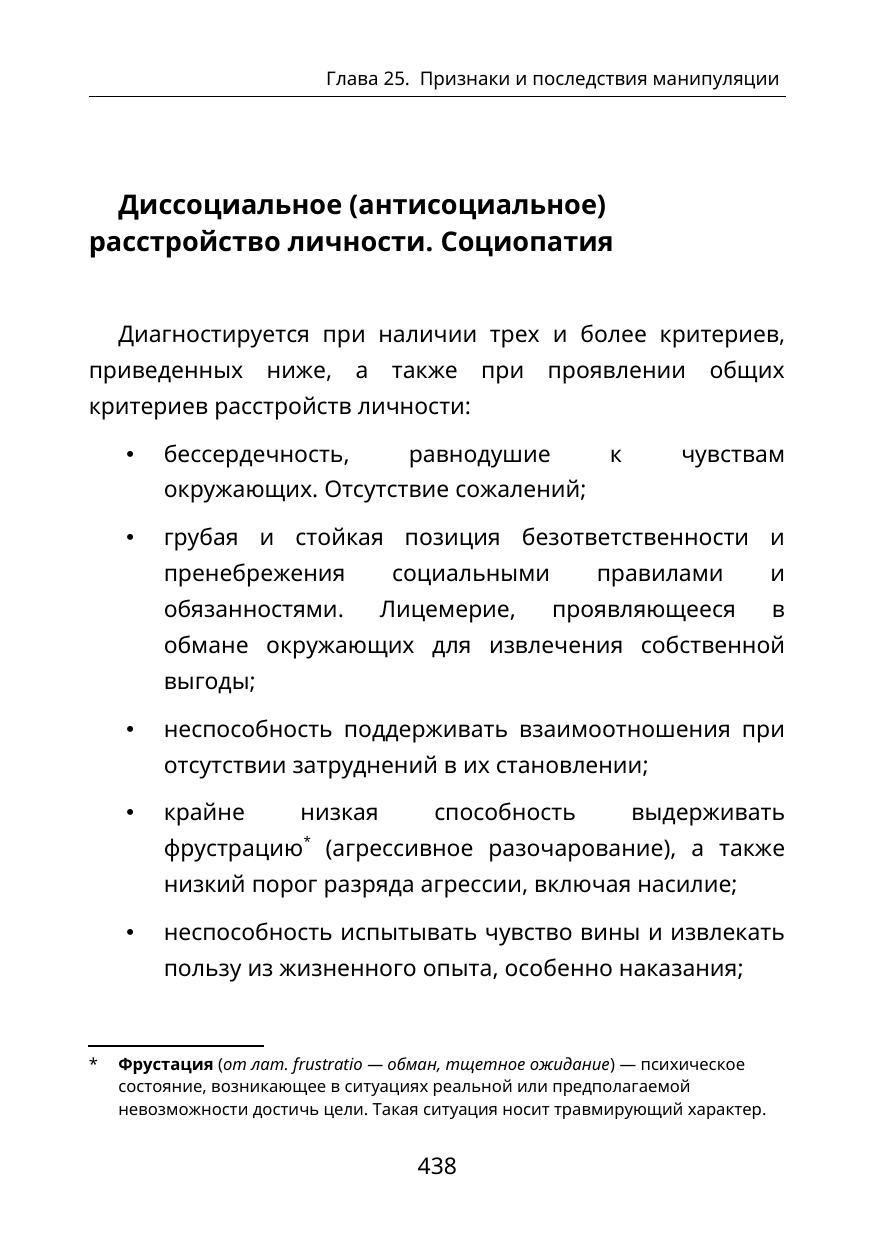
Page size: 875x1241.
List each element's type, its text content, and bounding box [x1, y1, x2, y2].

subtitle Диссоциальное (антисоциальное) расстройство личности. Социопатия [88, 185, 786, 259]
list бессердечность, равнодушие к чувствам окружающих. Отсутствие сожалений; [126, 437, 786, 505]
text Диагностируется при наличии трех и более критериев, приведенных ниже, а также при проявлении общих критериев расстройств личности: [88, 318, 786, 421]
list неспособность испытывать чувство вины и извлекать пользу из жизненного опыта, особенно наказания; [126, 916, 786, 983]
list крайне низкая способность выдерживать фрустрацию (агрессивное разочарование), а также низкий порог разряда агрессии, включая насилие; [126, 796, 786, 899]
list грубая и стойкая позиция безответственности и пренебрежения социальными правилами и обязанностями. Лицемерие, проявляющееся в обмане окружающих для извлечения собственной выгоды; [126, 521, 786, 696]
list неспособность поддерживать взаимоотношения при отсутствии затруднений в их становлении; [126, 713, 786, 780]
list Фрустация (от лат. frustratio — обман, тщетное ожидание) — психическое состояние, возникающее в ситуациях реальной или предполагаемой невозможности достичь цели. Такая ситуация носит травмирующий характер. [88, 1052, 786, 1120]
